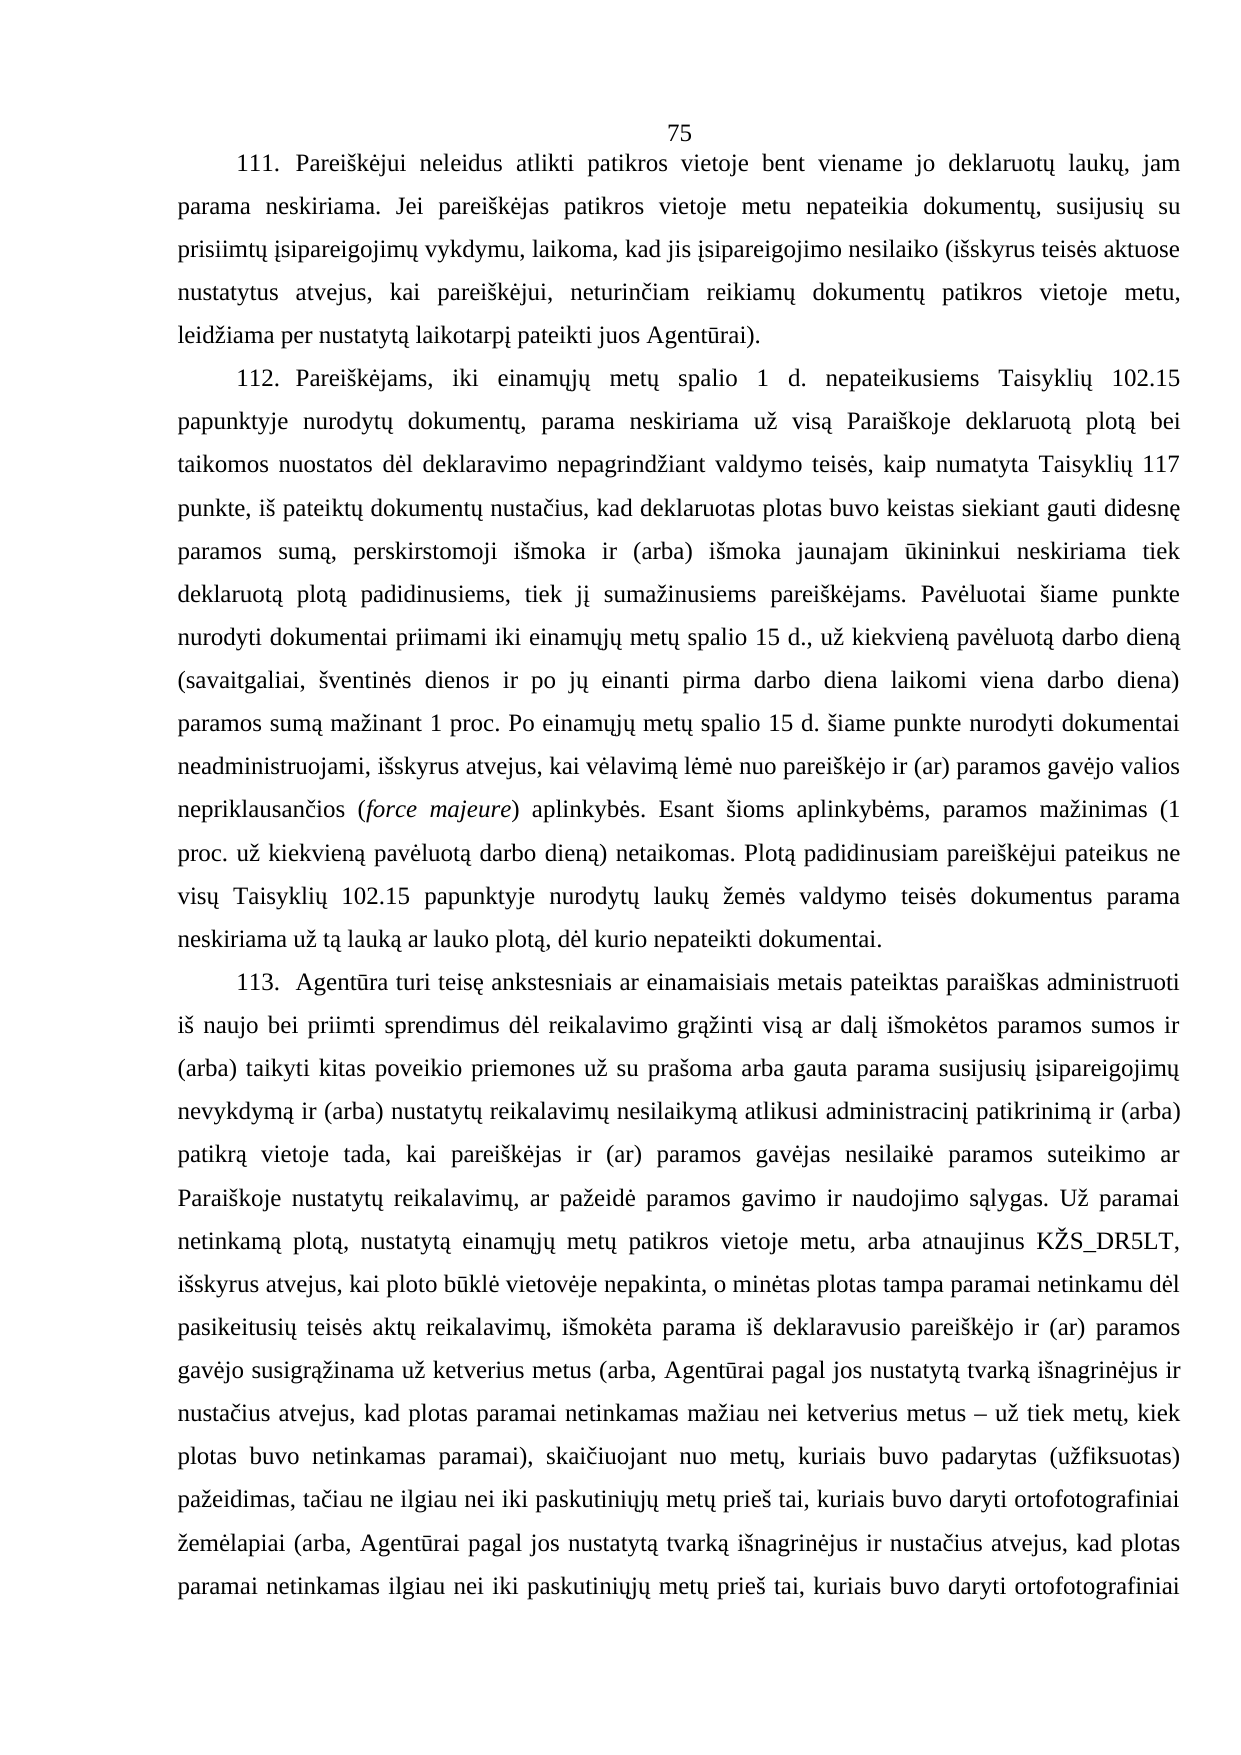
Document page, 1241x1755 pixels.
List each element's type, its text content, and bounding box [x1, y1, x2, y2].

text 112. Pareiškėjams, iki einamųjų metų spalio 1 d. nepateikusiems Taisyklių 102.15 papunktyje nurodytų dokumentų, parama neskiriama už visą Paraiškoje deklaruotą plotą bei taikomos nuostatos dėl deklaravimo nepagrindžiant valdymo teisės, kaip numatyta Taisyklių 117 punkte, iš pateiktų dokumentų nustačius, kad deklaruotas plotas buvo keistas siekiant gauti didesnę paramos sumą, perskirstomoji išmoka ir (arba) išmoka jaunajam ūkininkui neskiriama tiek deklaruotą plotą padidinusiems, tiek jį sumažinusiems pareiškėjams. Pavėluotai šiame punkte nurodyti dokumentai priimami iki einamųjų metų spalio 15 d., už kiekvieną pavėluotą darbo dieną (savaitgaliai, šventinės dienos ir po jų einanti pirma darbo diena laikomi viena darbo diena) paramos sumą mažinant 1 proc. Po einamųjų metų spalio 15 d. šiame punkte nurodyti dokumentai neadministruojami, išskyrus atvejus, kai vėlavimą lėmė nuo pareiškėjo ir (ar) paramos gavėjo valios nepriklausančios (force majeure) aplinkybės. Esant šioms aplinkybėms, paramos mažinimas (1 proc. už kiekvieną pavėluotą darbo dieną) netaikomas. Plotą padidinusiam pareiškėjui pateikus ne visų Taisyklių 102.15 papunktyje nurodytų laukų žemės valdymo teisės dokumentus parama neskiriama už tą lauką ar lauko plotą, dėl kurio nepateikti dokumentai. [177, 363, 1181, 953]
text 113. Agentūra turi teisę ankstesniais ar einamaisiais metais pateiktas paraiškas administruoti iš naujo bei priimti sprendimus dėl reikalavimo grąžinti visą ar dalį išmokėtos paramos sumos ir (arba) taikyti kitas poveikio priemones už su prašoma arba gauta parama susijusių įsipareigojimų nevykdymą ir (arba) nustatytų reikalavimų nesilaikymą atlikusi administracinį patikrinimą ir (arba) patikrą vietoje tada, kai pareiškėjas ir (ar) paramos gavėjas nesilaikė paramos suteikimo ar Paraiškoje nustatytų reikalavimų, ar pažeidė paramos gavimo ir naudojimo sąlygas. Už paramai netinkamą plotą, nustatytą einamųjų metų patikros vietoje metu, arba atnaujinus KŽS_DR5LT, išskyrus atvejus, kai ploto būklė vietovėje nepakinta, o minėtas plotas tampa paramai netinkamu dėl pasikeitusių teisės aktų reikalavimų, išmokėta parama iš deklaravusio pareiškėjo ir (ar) paramos gavėjo susigrąžinama už ketverius metus (arba, Agentūrai pagal jos nustatytą tvarką išnagrinėjus ir nustačius atvejus, kad plotas paramai netinkamas mažiau nei ketverius metus – už tiek metų, kiek plotas buvo netinkamas paramai), skaičiuojant nuo metų, kuriais buvo padarytas (užfiksuotas) pažeidimas, tačiau ne ilgiau nei iki paskutiniųjų metų prieš tai, kuriais buvo daryti ortofotografiniai žemėlapiai (arba, Agentūrai pagal jos nustatytą tvarką išnagrinėjus ir nustačius atvejus, kad plotas paramai netinkamas ilgiau nei iki paskutiniųjų metų prieš tai, kuriais buvo daryti ortofotografiniai [177, 967, 1181, 1599]
text 111. Pareiškėjui neleidus atlikti patikros vietoje bent viename jo deklaruotų laukų, jam parama neskiriama. Jei pareiškėjas patikros vietoje metu nepateikia dokumentų, susijusių su prisiimtų įsipareigojimų vykdymu, laikoma, kad jis įsipareigojimo nesilaiko (išskyrus teisės aktuose nustatytus atvejus, kai pareiškėjui, neturinčiam reikiamų dokumentų patikros vietoje metu, leidžiama per nustatytą laikotarpį pateikti juos Agentūrai). [177, 148, 1181, 349]
